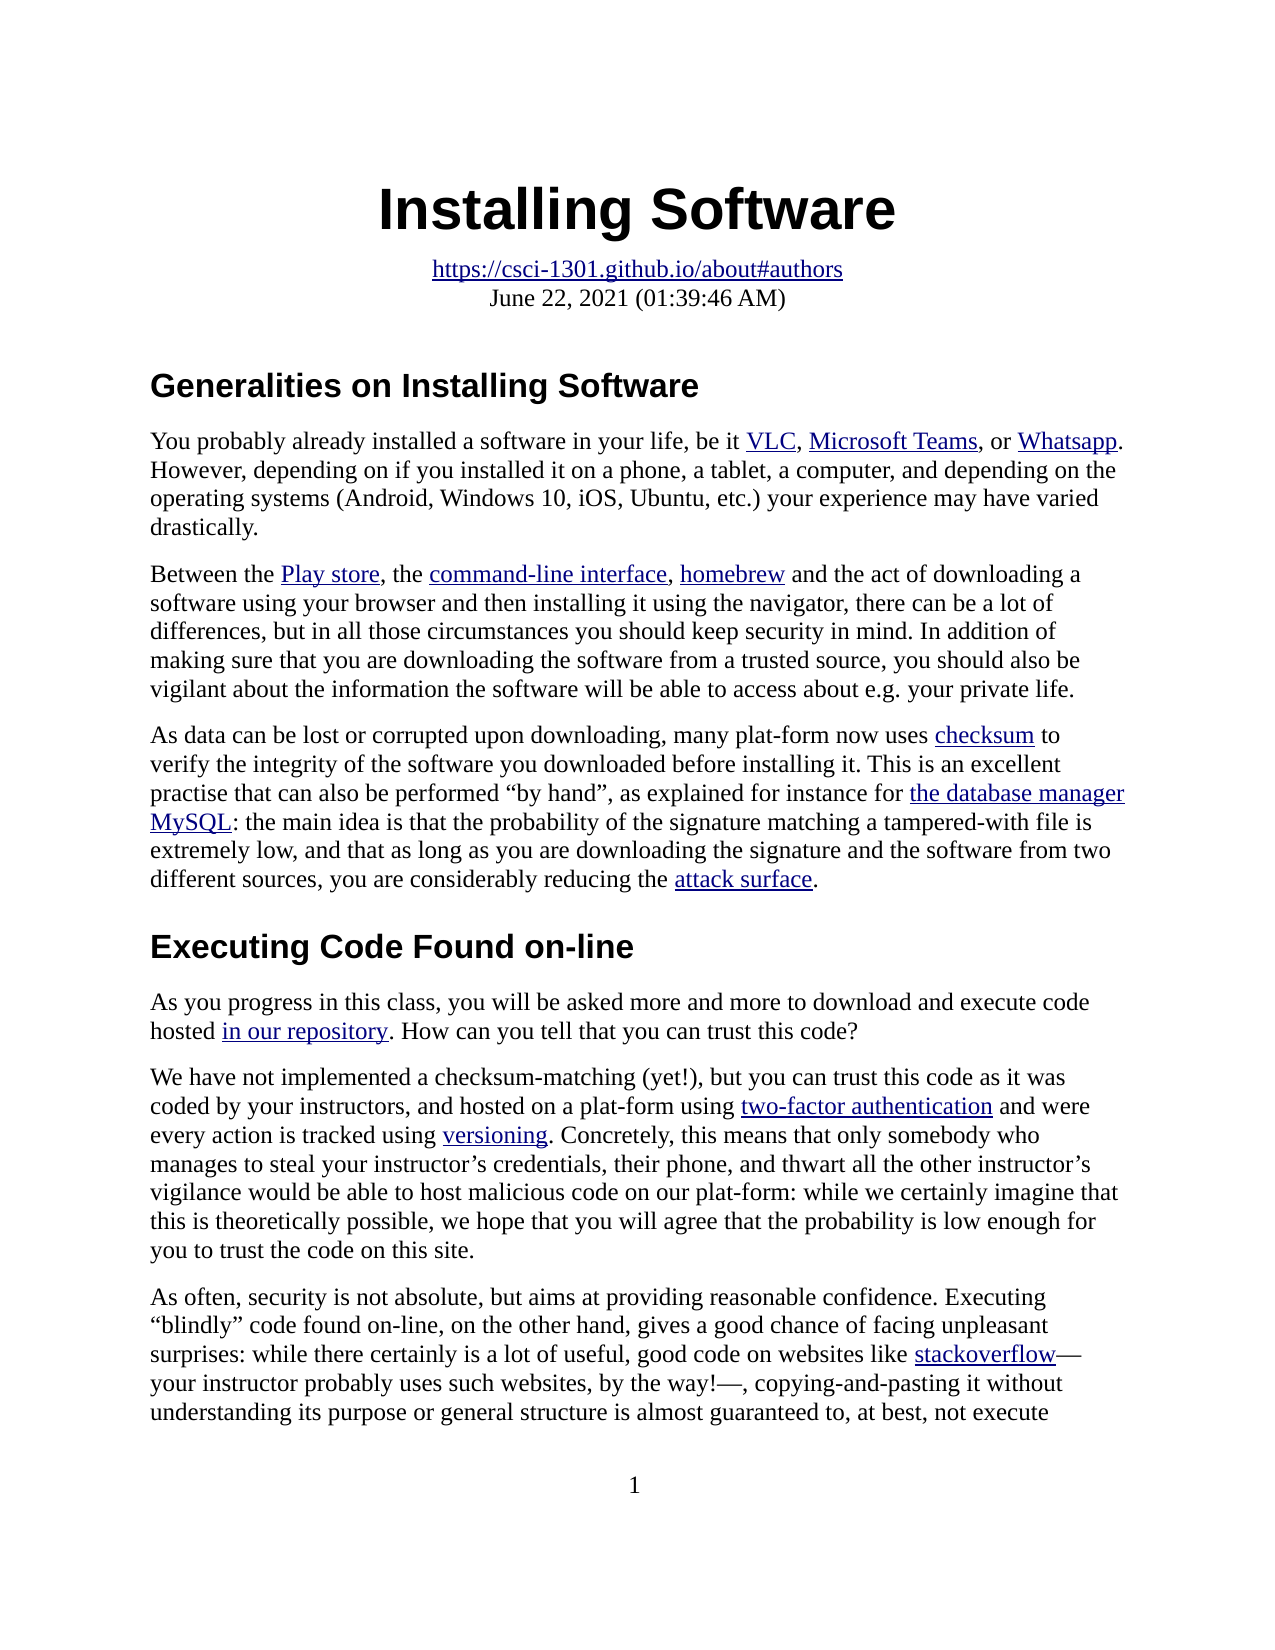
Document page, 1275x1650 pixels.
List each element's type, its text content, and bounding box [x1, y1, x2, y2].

text As data can be lost or corrupted upon downloading, many plat-form now uses checksum to verify the integrity of the software you downloaded before installing it. This is an excellent practise that can also be performed “by hand”, as explained for instance for the database manager MySQL: the main idea is that the probability of the signature matching a tampered-with file is extremely low, and that as long as you are downloading the signature and the software from two different sources, you are considerably reducing the attack surface. [150, 721, 1125, 893]
text https://csci-1301.github.io/about#authors [150, 254, 1125, 283]
title Installing Software [150, 175, 1125, 242]
text You probably already installed a software in your life, be it VLC, Microsoft Teams, or Whatsapp. However, depending on if you installed it on a phone, a tablet, a computer, and depending on the operating systems (Android, Windows 10, iOS, Ubuntu, etc.) your experience may have varied drastically. [150, 426, 1125, 541]
subtitle Executing Code Found on-line [150, 927, 1125, 966]
text June 22, 2021 (01:39:46 AM) [150, 283, 1125, 312]
text Between the Play store, the command-line interface, homebrew and the act of downloading a software using your browser and then installing it using the navigator, there can be a lot of differences, but in all those circumstances you should keep security in mind. In addition of making sure that you are downloading the software from a trusted source, you should also be vigilant about the information the software will be able to access about e.g. your private life. [150, 559, 1125, 703]
text As often, security is not absolute, but aims at providing reasonable confidence. Executing “blindly” code found on-line, on the other hand, gives a good chance of facing unpleasant surprises: while there certainly is a lot of useful, good code on websites like stackoverflow—your instructor probably uses such websites, by the way!—, copying-and-pasting it without understanding its purpose or general structure is almost guaranteed to, at best, not execute [150, 1282, 1125, 1425]
text As you progress in this class, you will be asked more and more to download and execute code hosted in our repository. How can you tell that you can trust this code? [150, 987, 1125, 1044]
text We have not implemented a checksum-matching (yet!), but you can trust this code as it was coded by your instructors, and hosted on a plat-form using two-factor authentication and were every action is tracked using versioning. Concretely, this means that only somebody who manages to steal your instructor’s credentials, their phone, and thwart all the other instructor’s vigilance would be able to host malicious code on our plat-form: while we certainly imagine that this is theoretically possible, we hope that you will agree that the probability is low enough for you to trust the code on this site. [150, 1062, 1125, 1264]
subtitle Generalities on Installing Software [150, 366, 1125, 404]
